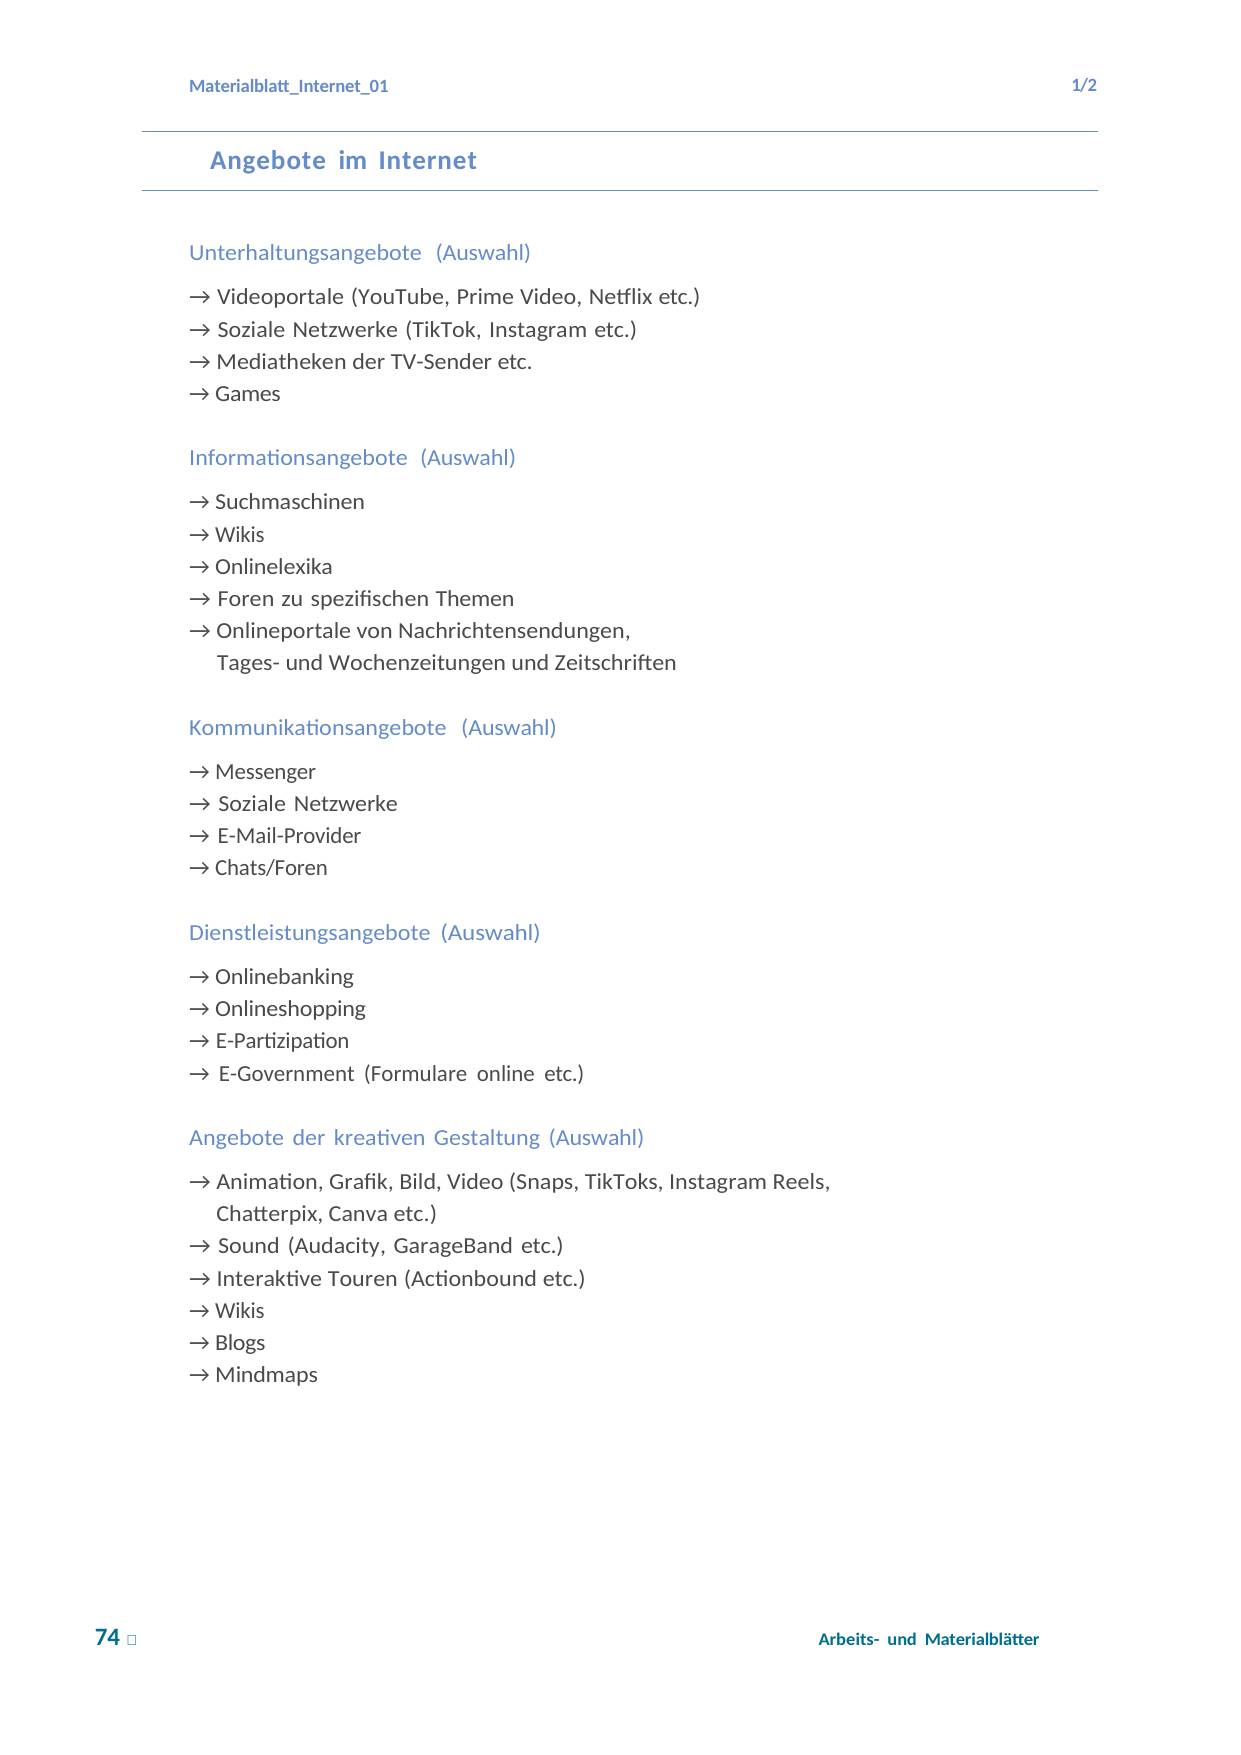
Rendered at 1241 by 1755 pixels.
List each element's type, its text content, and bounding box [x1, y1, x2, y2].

text → Wikis [189, 1296, 1157, 1324]
text Dienstleistungsangebote (Auswahl) [189, 918, 1157, 946]
text → Onlineportale von Nachrichtensendungen, Tages- und Wochenzeitungen und Zeitschriften [189, 616, 689, 677]
text → Onlinebanking [189, 962, 1157, 990]
text → Soziale Netzwerke [189, 789, 1157, 817]
text → Wikis [189, 520, 1157, 548]
text Kommunikationsangebote (Auswahl) [189, 713, 1157, 741]
text → Soziale Netzwerke (TikTok, Instagram etc.) [189, 315, 1157, 343]
text → Mediatheken der TV-Sender etc. [189, 347, 1157, 375]
text → Videoportale (YouTube, Prime Video, Netflix etc.) [189, 282, 1157, 311]
text → Blogs [189, 1328, 1157, 1356]
text → Mindmaps [189, 1360, 1157, 1388]
text → Onlineshopping [189, 994, 1157, 1022]
text Unterhaltungsangebote (Auswahl) [189, 238, 1157, 266]
text → Interaktive Touren (Actionbound etc.) [189, 1264, 1157, 1292]
text → E-Partizipation [189, 1026, 1157, 1054]
text → Messenger [189, 757, 1157, 785]
text → Chats/Foren [189, 853, 1157, 882]
text → Onlinelexika [189, 552, 1157, 580]
text → E-Mail-Provider [189, 821, 1157, 849]
text Angebote der kreativen Gestaltung (Auswahl) [189, 1123, 1157, 1151]
text → Suchmaschinen [189, 487, 1157, 516]
text → E-Government (Formulare online etc.) [189, 1059, 1157, 1087]
text → Foren zu spezifischen Themen [189, 584, 1157, 612]
text → Games [189, 379, 1157, 407]
text → Sound (Audacity, GarageBand etc.) [189, 1232, 1157, 1259]
text Informationsangebote (Auswahl) [189, 443, 1157, 472]
text → Animation, Grafik, Bild, Video (Snaps, TikToks, Instagram Reels, Chatterpix, Canva etc.) [189, 1167, 899, 1227]
